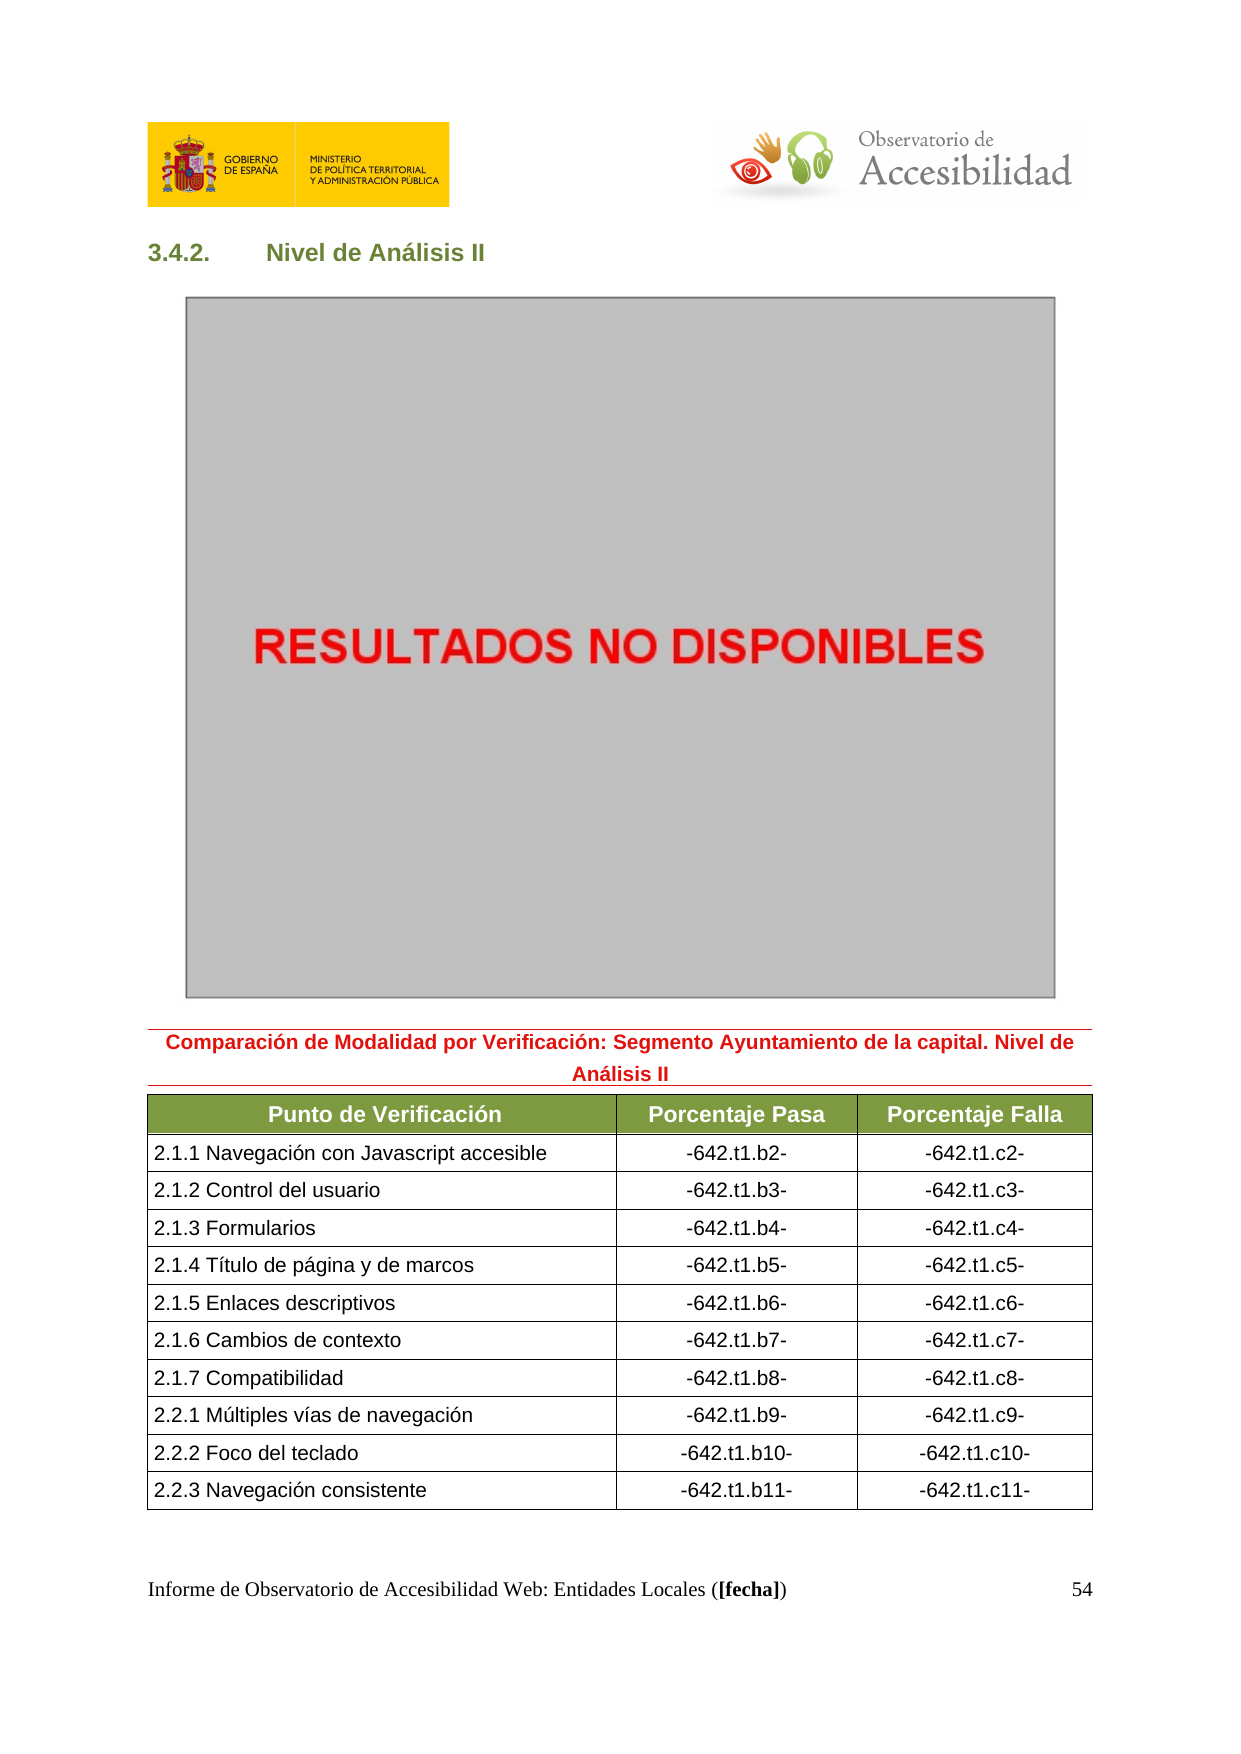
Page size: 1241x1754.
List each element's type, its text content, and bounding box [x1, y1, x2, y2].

table_cell -642.t1.c5- [858, 1247, 1092, 1283]
table_cell -642.t1.c2- [858, 1135, 1092, 1171]
table_cell -642.t1.b6- [617, 1285, 857, 1321]
table_cell -642.t1.c4- [858, 1210, 1092, 1246]
table_cell -642.t1.b4- [617, 1210, 857, 1246]
table_header Punto de Verificación [148, 1095, 616, 1133]
table_cell -642.t1.b5- [617, 1247, 857, 1283]
picture [147, 122, 450, 207]
table_cell 2.1.3 Formularios [148, 1210, 616, 1246]
table_cell -642.t1.c11- [858, 1472, 1092, 1508]
table_cell 2.2.3 Navegación consistente [148, 1472, 616, 1508]
table_cell -642.t1.b9- [617, 1397, 857, 1433]
list Nivel de Análisis II [148, 238, 1092, 267]
table_cell 2.1.2 Control del usuario [148, 1172, 616, 1208]
table_cell 2.1.1 Navegación con Javascript accesible [148, 1135, 616, 1171]
table_cell -642.t1.b8- [617, 1360, 857, 1396]
table_cell -642.t1.b11- [617, 1472, 857, 1508]
table_cell 2.1.4 Título de página y de marcos [148, 1247, 616, 1283]
table_header Porcentaje Falla [858, 1095, 1092, 1133]
text Comparación de Modalidad por Verificación: Segmento Ayuntamiento de la capital. Nivel de Análisis II [148, 1030, 1092, 1085]
table_cell -642.t1.c6- [858, 1285, 1092, 1321]
picture [178, 294, 1062, 1005]
table_cell -642.t1.c9- [858, 1397, 1092, 1433]
table_header Porcentaje Pasa [617, 1095, 857, 1133]
table_cell 2.1.6 Cambios de contexto [148, 1322, 616, 1358]
table_cell 2.2.2 Foco del teclado [148, 1435, 616, 1471]
table_cell -642.t1.b7- [617, 1322, 857, 1358]
table_cell 2.1.5 Enlaces descriptivos [148, 1285, 616, 1321]
picture [710, 122, 1086, 205]
table_cell -642.t1.c8- [858, 1360, 1092, 1396]
table_cell -642.t1.c3- [858, 1172, 1092, 1208]
table_cell 2.2.1 Múltiples vías de navegación [148, 1397, 616, 1433]
table_cell -642.t1.b3- [617, 1172, 857, 1208]
table_cell -642.t1.c10- [858, 1435, 1092, 1471]
table_cell 2.1.7 Compatibilidad [148, 1360, 616, 1396]
table_cell -642.t1.b2- [617, 1135, 857, 1171]
table_cell -642.t1.b10- [617, 1435, 857, 1471]
table_cell -642.t1.c7- [858, 1322, 1092, 1358]
